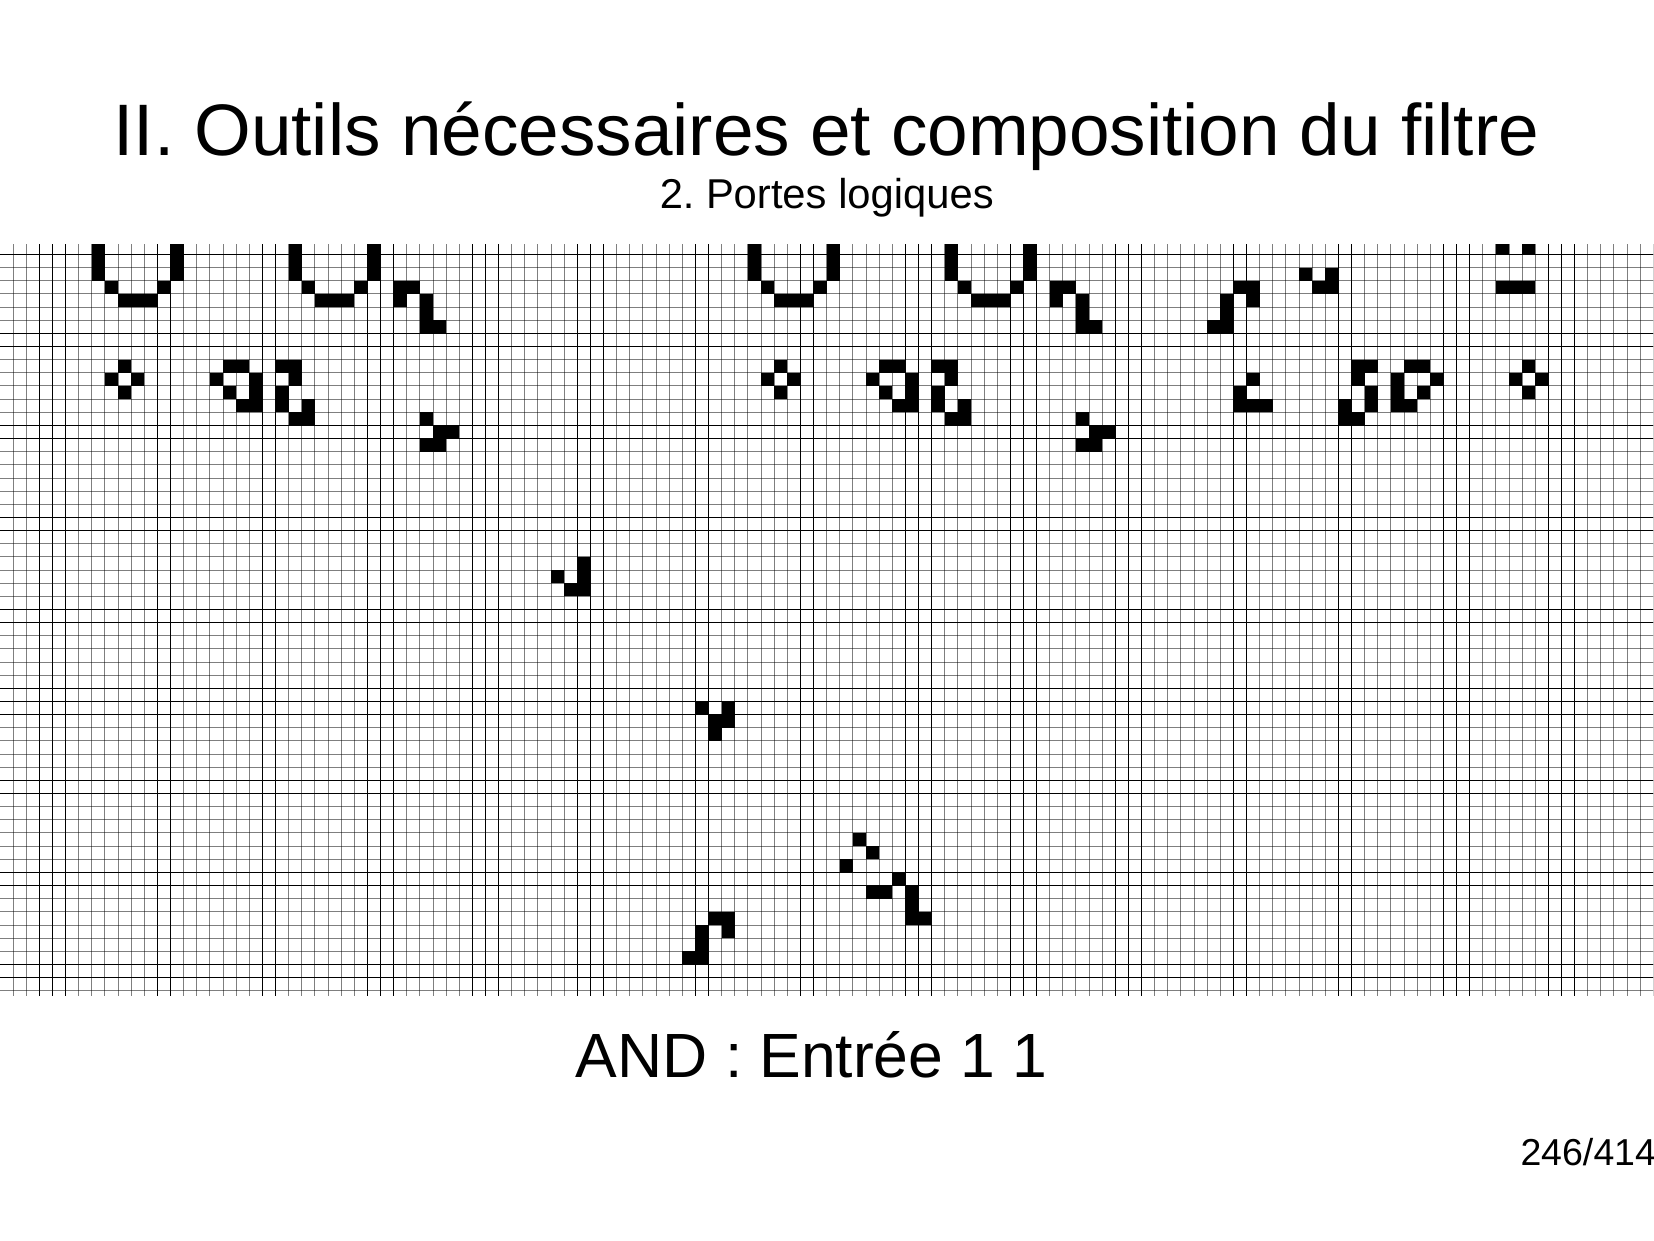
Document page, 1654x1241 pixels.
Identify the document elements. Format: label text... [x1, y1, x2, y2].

text_box AND : Entrée 1 1 [561, 1013, 1063, 1099]
title II. Outils nécessaires et composition du filtre 2. Portes logiques [82, 49, 1571, 257]
text_box <number>/414 [1505, 1124, 1654, 1182]
picture [0, 244, 1654, 996]
